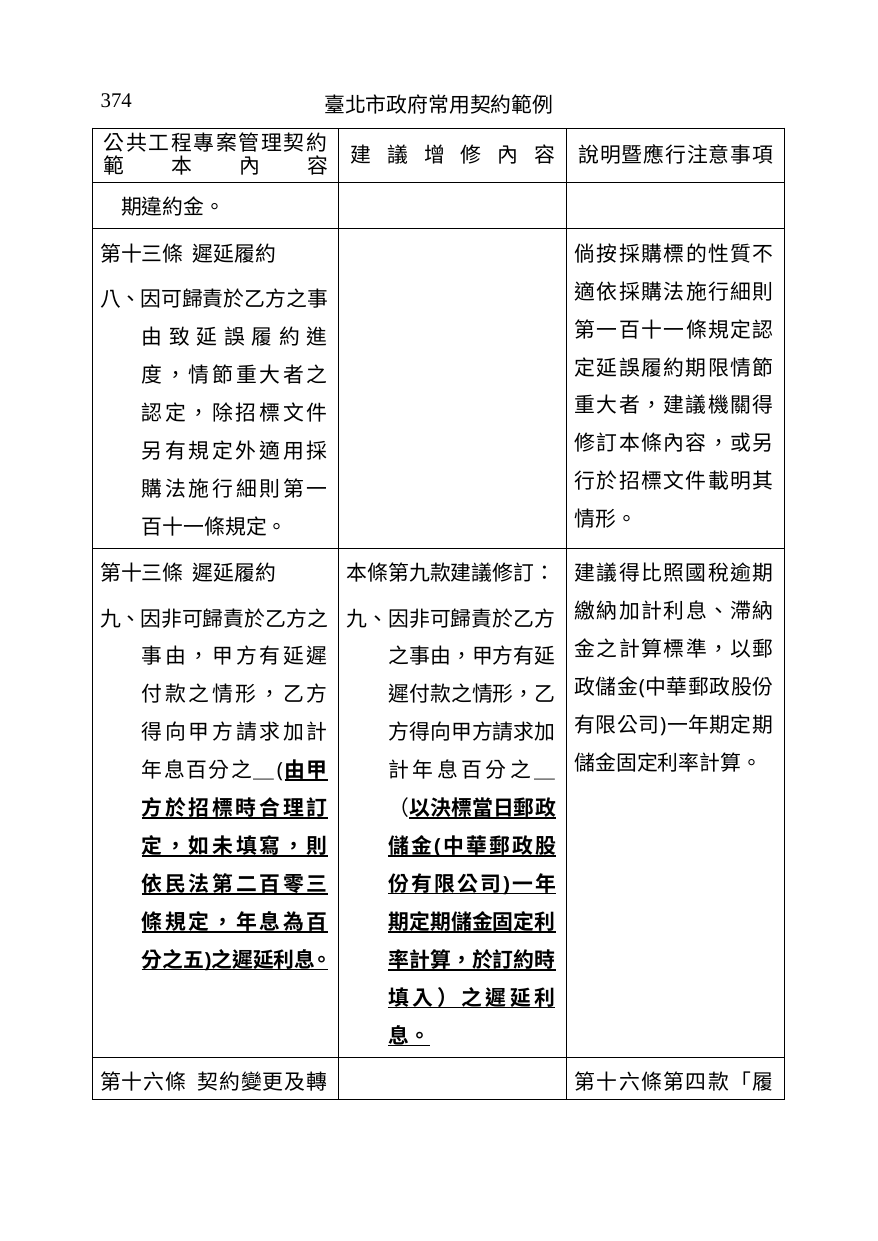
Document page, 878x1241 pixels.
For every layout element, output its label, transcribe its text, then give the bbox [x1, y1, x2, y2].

table_cell [339, 183, 566, 228]
table_cell 第十六條 契約變更及轉 [93, 1058, 338, 1099]
table_cell 本條第九款建議修訂： 九、因非可歸責於乙方之事由，甲方有延遲付款之情形，乙方得向甲方請求加計年息百分之＿（以決標當日郵政儲金(中華郵政股份有限公司)一年期定期儲金固定利率計算，於訂約時填入）之遲延利息。 [339, 549, 566, 1057]
table_header 說明暨應行注意事項 [567, 129, 784, 182]
table_cell [567, 183, 784, 228]
table_header 公共工程專案管理契約範本內容 [93, 129, 338, 182]
table_cell 期違約金。 [93, 183, 338, 228]
table_cell 第十六條第四款「履 [567, 1058, 784, 1099]
table_cell 建議得比照國稅逾期繳納加計利息、滯納金之計算標準，以郵政儲金(中華郵政股份有限公司)一年期定期儲金固定利率計算。 [567, 549, 784, 1057]
table_cell [339, 229, 566, 548]
table_cell 倘按採購標的性質不適依採購法施行細則第一百十一條規定認定延誤履約期限情節重大者，建議機關得修訂本條內容，或另行於招標文件載明其情形。 [567, 229, 784, 548]
table_cell [339, 1058, 566, 1099]
table_cell 第十三條 遲延履約 八、因可歸責於乙方之事由致延誤履約進度，情節重大者之認定，除招標文件另有規定外適用採購法施行細則第一百十一條規定。 [93, 229, 338, 548]
table_header 建議增修內容 [339, 129, 566, 182]
table_cell 第十三條 遲延履約 九、因非可歸責於乙方之事由，甲方有延遲付款之情形，乙方得向甲方請求加計年息百分之＿(由甲方於招標時合理訂定，如未填寫，則依民法第二百零三條規定，年息為百分之五)之遲延利息。 [93, 549, 338, 1057]
